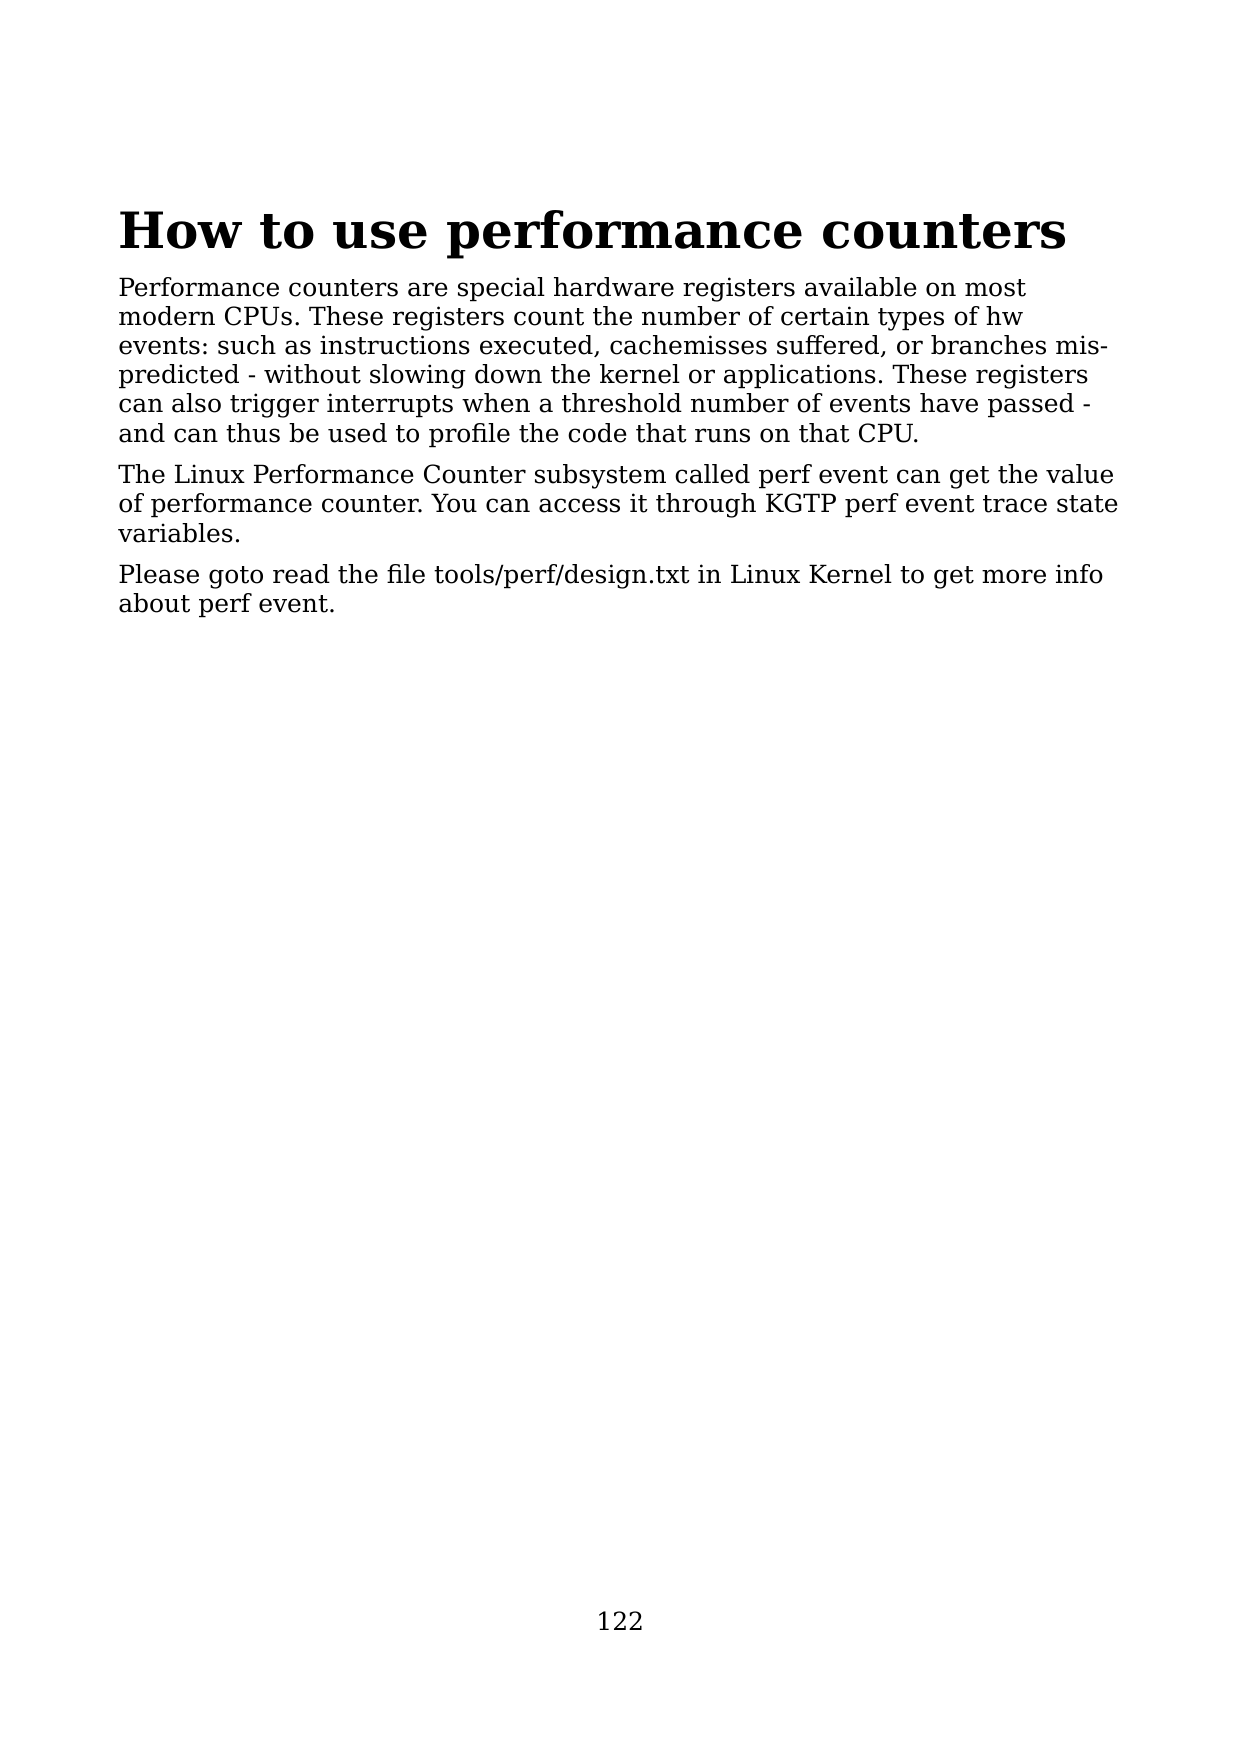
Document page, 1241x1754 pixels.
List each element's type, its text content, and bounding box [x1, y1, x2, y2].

text The Linux Performance Counter subsystem called perf event can get the value of performance counter. You can access it through KGTP perf event trace state variables. [118, 461, 1122, 548]
text Performance counters are special hardware registers available on most modern CPUs. These registers count the number of certain types of hw events: such as instructions executed, cachemisses suffered, or branches mis-predicted - without slowing down the kernel or applications. These registers can also trigger interrupts when a threshold number of events have passed - and can thus be used to profile the code that runs on that CPU. [118, 273, 1122, 448]
text Please goto read the file tools/perf/design.txt in Linux Kernel to get more info about perf event. [118, 561, 1122, 619]
subtitle How to use performance counters [118, 202, 1122, 261]
